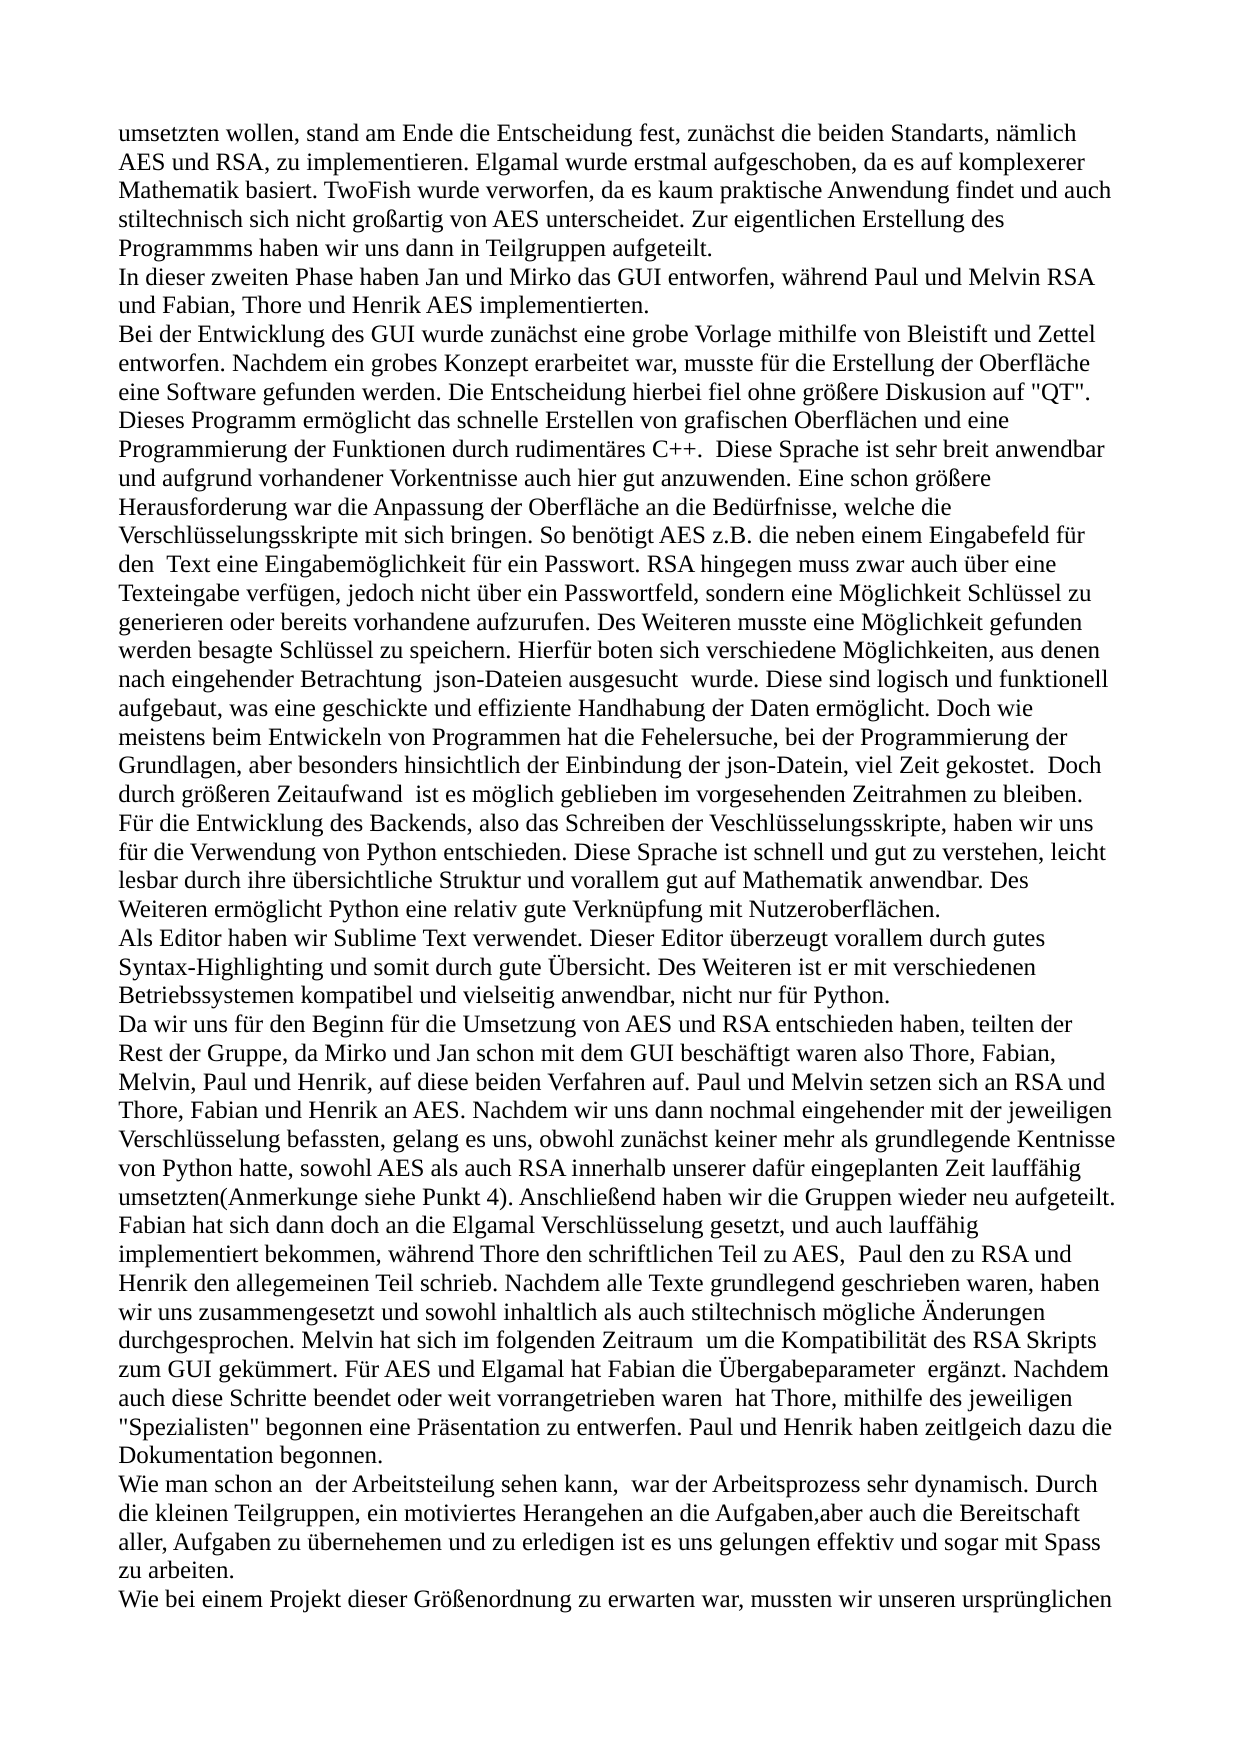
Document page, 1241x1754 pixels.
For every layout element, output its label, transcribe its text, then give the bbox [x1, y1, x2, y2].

text Wie bei einem Projekt dieser Größenordnung zu erwarten war, mussten wir unseren ursprünglichen [118, 1584, 1122, 1613]
text Da wir uns für den Beginn für die Umsetzung von AES und RSA entschieden haben, teilten der Rest der Gruppe, da Mirko und Jan schon mit dem GUI beschäftigt waren also Thore, Fabian, Melvin, Paul und Henrik, auf diese beiden Verfahren auf. Paul und Melvin setzen sich an RSA und Thore, Fabian und Henrik an AES. Nachdem wir uns dann nochmal eingehender mit der jeweiligen Verschlüsselung befassten, gelang es uns, obwohl zunächst keiner mehr als grundlegende Kentnisse von Python hatte, sowohl AES als auch RSA innerhalb unserer dafür eingeplanten Zeit lauffähig umsetzten(Anmerkunge siehe Punkt 4). Anschließend haben wir die Gruppen wieder neu aufgeteilt. Fabian hat sich dann doch an die Elgamal Verschlüsselung gesetzt, und auch lauffähig implementiert bekommen, während Thore den schriftlichen Teil zu AES, Paul den zu RSA und Henrik den allegemeinen Teil schrieb. Nachdem alle Texte grundlegend geschrieben waren, haben wir uns zusammengesetzt und sowohl inhaltlich als auch stiltechnisch mögliche Änderungen durchgesprochen. Melvin hat sich im folgenden Zeitraum um die Kompatibilität des RSA Skripts zum GUI gekümmert. Für AES und Elgamal hat Fabian die Übergabeparameter ergänzt. Nachdem auch diese Schritte beendet oder weit vorrangetrieben waren hat Thore, mithilfe des jeweiligen "Spezialisten" begonnen eine Präsentation zu entwerfen. Paul und Henrik haben zeitlgeich dazu die Dokumentation begonnen. [118, 1009, 1122, 1469]
text In dieser zweiten Phase haben Jan und Mirko das GUI entworfen, während Paul und Melvin RSA und Fabian, Thore und Henrik AES implementierten. [118, 262, 1122, 319]
text Bei der Entwicklung des GUI wurde zunächst eine grobe Vorlage mithilfe von Bleistift und Zettel entworfen. Nachdem ein grobes Konzept erarbeitet war, musste für die Erstellung der Oberfläche eine Software gefunden werden. Die Entscheidung hierbei fiel ohne größere Diskusion auf "QT". Dieses Programm ermöglicht das schnelle Erstellen von grafischen Oberflächen und eine Programmierung der Funktionen durch rudimentäres C++. Diese Sprache ist sehr breit anwendbar und aufgrund vorhandener Vorkentnisse auch hier gut anzuwenden. Eine schon größere Herausforderung war die Anpassung der Oberfläche an die Bedürfnisse, welche die Verschlüsselungsskripte mit sich bringen. So benötigt AES z.B. die neben einem Eingabefeld für den Text eine Eingabemöglichkeit für ein Passwort. RSA hingegen muss zwar auch über eine Texteingabe verfügen, jedoch nicht über ein Passwortfeld, sondern eine Möglichkeit Schlüssel zu generieren oder bereits vorhandene aufzurufen. Des Weiteren musste eine Möglichkeit gefunden werden besagte Schlüssel zu speichern. Hierfür boten sich verschiedene Möglichkeiten, aus denen nach eingehender Betrachtung json-Dateien ausgesucht wurde. Diese sind logisch und funktionell aufgebaut, was eine geschickte und effiziente Handhabung der Daten ermöglicht. Doch wie meistens beim Entwickeln von Programmen hat die Fehelersuche, bei der Programmierung der Grundlagen, aber besonders hinsichtlich der Einbindung der json-Datein, viel Zeit gekostet. Doch durch größeren Zeitaufwand ist es möglich geblieben im vorgesehenden Zeitrahmen zu bleiben. [118, 319, 1122, 808]
text Als Editor haben wir Sublime Text verwendet. Dieser Editor überzeugt vorallem durch gutes Syntax-Highlighting und somit durch gute Übersicht. Des Weiteren ist er mit verschiedenen Betriebssystemen kompatibel und vielseitig anwendbar, nicht nur für Python. [118, 923, 1122, 1009]
text Für die Entwicklung des Backends, also das Schreiben der Veschlüsselungsskripte, haben wir uns für die Verwendung von Python entschieden. Diese Sprache ist schnell und gut zu verstehen, leicht lesbar durch ihre übersichtliche Struktur und vorallem gut auf Mathematik anwendbar. Des Weiteren ermöglicht Python eine relativ gute Verknüpfung mit Nutzeroberflächen. [118, 808, 1122, 923]
text Wie man schon an der Arbeitsteilung sehen kann, war der Arbeitsprozess sehr dynamisch. Durch die kleinen Teilgruppen, ein motiviertes Herangehen an die Aufgaben,aber auch die Bereitschaft aller, Aufgaben zu übernehemen und zu erledigen ist es uns gelungen effektiv und sogar mit Spass zu arbeiten. [118, 1469, 1122, 1584]
text umsetzten wollen, stand am Ende die Entscheidung fest, zunächst die beiden Standarts, nämlich AES und RSA, zu implementieren. Elgamal wurde erstmal aufgeschoben, da es auf komplexerer Mathematik basiert. TwoFish wurde verworfen, da es kaum praktische Anwendung findet und auch stiltechnisch sich nicht großartig von AES unterscheidet. Zur eigentlichen Erstellung des Programmms haben wir uns dann in Teilgruppen aufgeteilt. [118, 118, 1122, 262]
